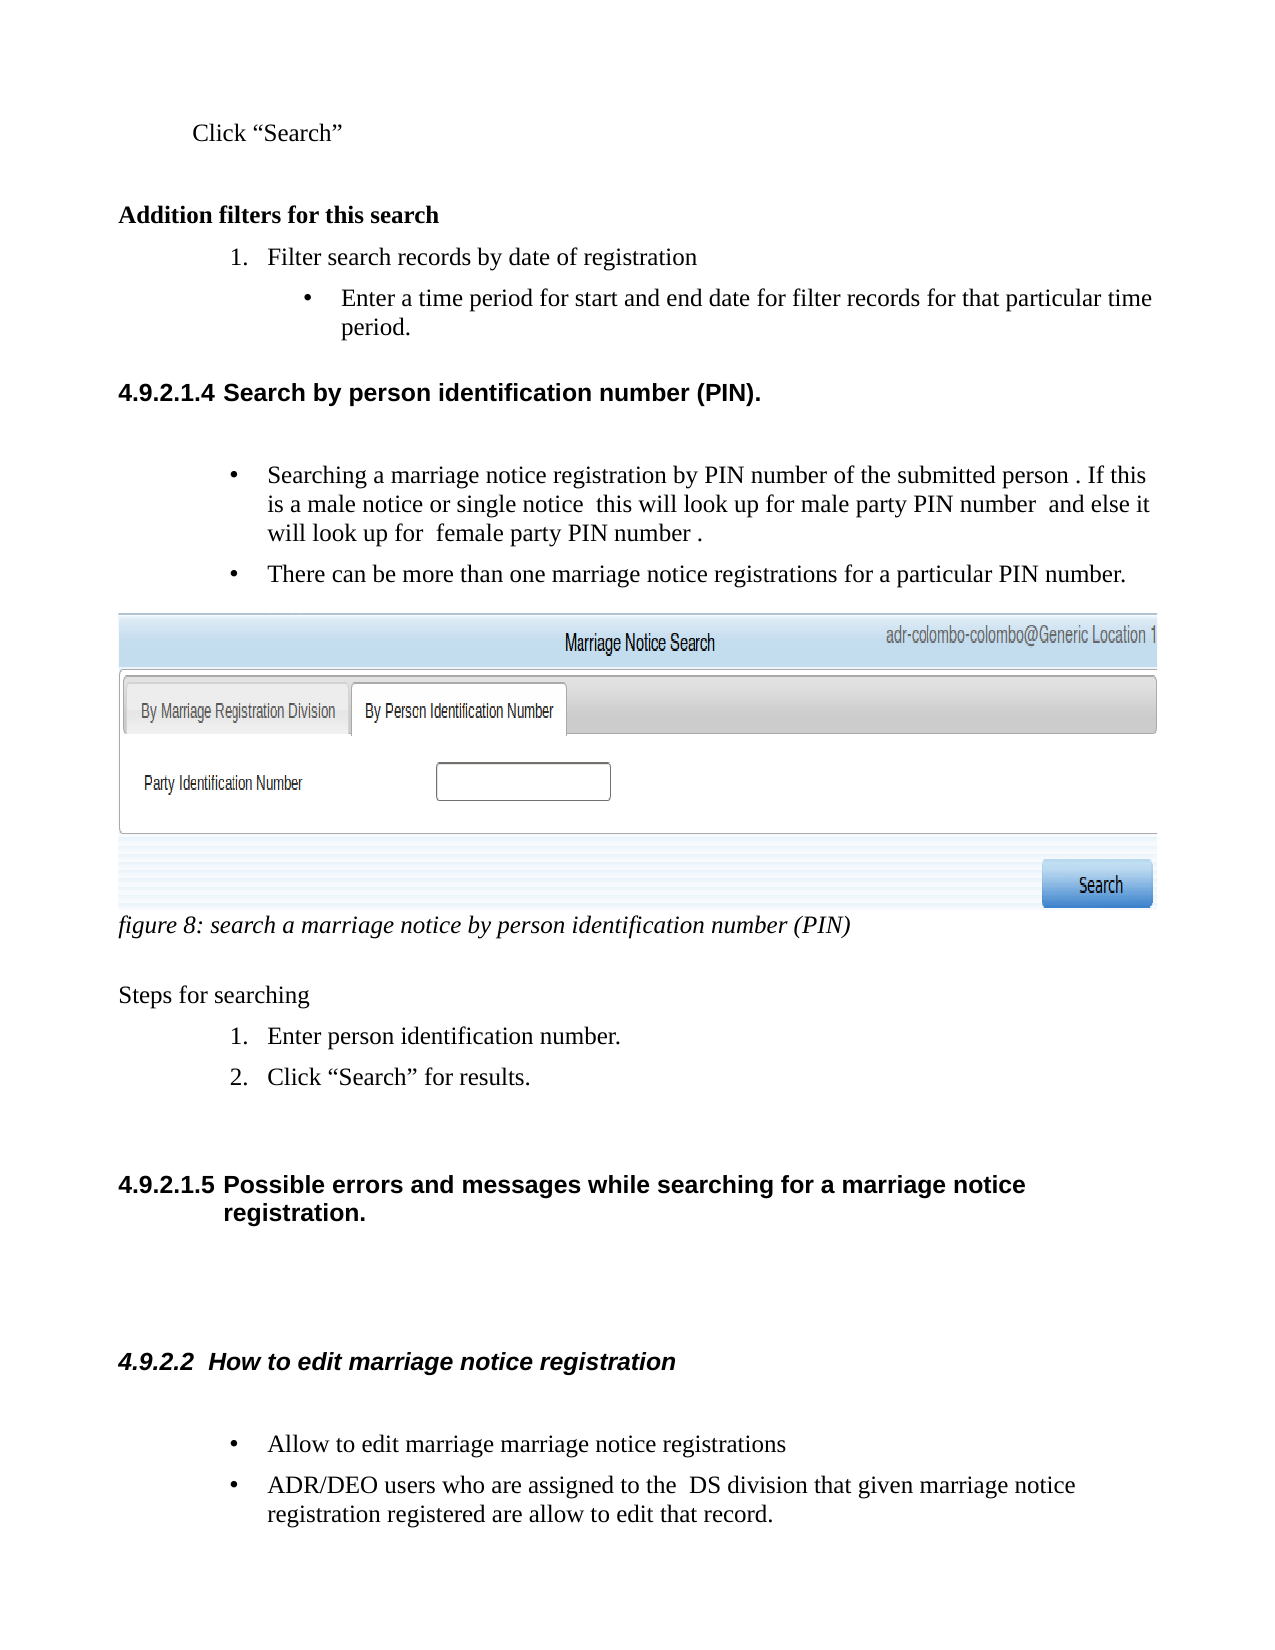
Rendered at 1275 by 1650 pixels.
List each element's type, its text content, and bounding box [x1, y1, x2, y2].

text Steps for searching [118, 980, 1157, 1008]
subtitle How to edit marriage notice registration [118, 1347, 1157, 1375]
list Searching a marriage notice registration by PIN number of the submitted person . If this is a male notice or single notice this will look up for male party PIN number and else it will look up for female party PIN number . [229, 460, 1157, 547]
subtitle Possible errors and messages while searching for a marriage notice registration. [118, 1170, 1157, 1227]
list Allow to edit marriage marriage notice registrations [229, 1429, 1157, 1458]
list ADR/DEO users who are assigned to the DS division that given marriage notice registration registered are allow to edit that record. [229, 1470, 1157, 1528]
list Filter search records by date of registration [229, 242, 1157, 271]
text Addition filters for this search [118, 201, 1157, 229]
list Enter person identification number. [229, 1021, 1157, 1050]
picture [118, 613, 1158, 910]
list Click “Search” for results. [229, 1062, 1157, 1091]
list Enter a time period for start and end date for filter records for that particular time period. [303, 283, 1157, 341]
subtitle Search by person identification number (PIN). [118, 378, 1157, 407]
text figure 8: search a marriage notice by person identification number (PIN) [118, 910, 1157, 938]
list There can be more than one marriage notice registrations for a particular PIN number. [229, 559, 1157, 588]
text Click “Search” [118, 118, 1157, 147]
